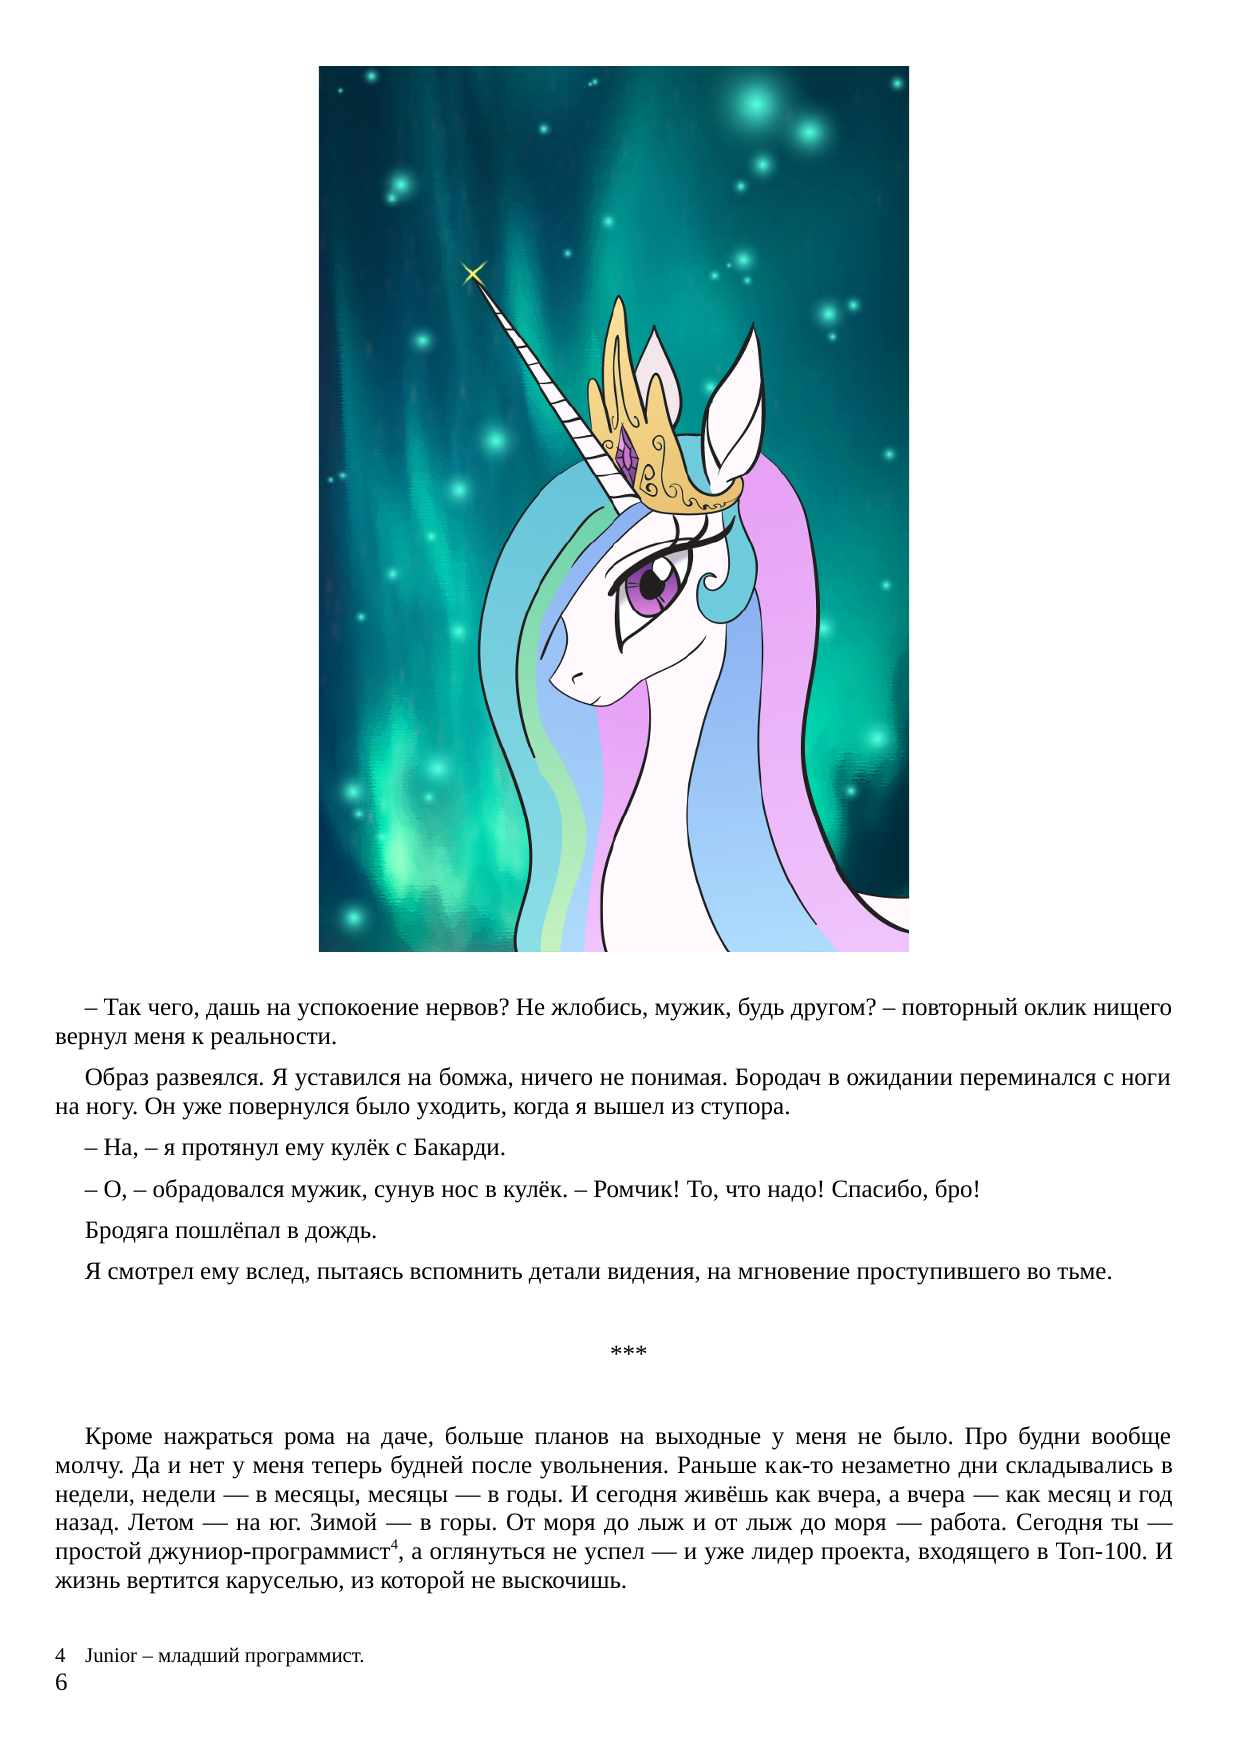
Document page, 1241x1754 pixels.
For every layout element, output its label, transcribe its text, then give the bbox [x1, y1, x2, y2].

text – На, – я протянул ему кулёк с Бакарди. [55, 1132, 1173, 1161]
picture [318, 667, 325, 705]
text – Так чего, дашь на успокоение нервов? Не жлобись, мужик, будь другом? – повторный оклик нищего вернул меня к реальности. [55, 992, 1173, 1050]
text *** [55, 1339, 1173, 1367]
picture [506, 183, 513, 191]
text – О, – обрадовался мужик, сунув нос в кулёк. – Ромчик! То, что надо! Спасибо, бро! [55, 1174, 1173, 1202]
picture [384, 158, 424, 206]
picture [588, 78, 599, 86]
picture [477, 66, 492, 83]
picture [563, 249, 574, 258]
text Кроме нажраться рома на даче, больше планов на выходные у меня не было. Про будни вообще молчу. Да и нет у меня теперь будней после увольнения. Раньше как-то незаметно дни складывались в недели, недели — в месяцы, месяцы — в годы. И сегодня живёшь как вчера, а вчера — как месяц и год назад. Летом — на юг. Зимой — в горы. От моря до лыж и от лыж до моря — работа. Сегодня ты — простой джуниор-программист, а оглянуться не успел — и уже лидер проекта, входящего в Топ-100. И жизнь вертится каруселью, из которой не выскочишь. [55, 1421, 1173, 1594]
picture [410, 237, 414, 248]
picture [896, 158, 901, 180]
text Junior – младший программист. [55, 1642, 1173, 1667]
text Бродяга пошлёпал в дождь. [55, 1215, 1173, 1244]
text Я смотрел ему вслед, пытаясь вспомнить детали видения, на мгновение проступившего во тьме. [55, 1256, 1173, 1285]
picture [499, 66, 579, 124]
picture [318, 66, 910, 952]
picture [889, 75, 905, 91]
picture [363, 68, 379, 85]
picture [318, 66, 322, 90]
picture [436, 282, 440, 293]
text Образ развеялся. Я уставился на бомжа, ничего не понимая. Бородач в ожидании переминался с ноги на ногу. Он уже повернулся было уходить, когда я вышел из ступора. [55, 1062, 1173, 1120]
picture [386, 279, 390, 291]
picture [538, 123, 550, 134]
picture [366, 342, 371, 357]
picture [318, 819, 330, 868]
picture [410, 329, 435, 353]
picture [405, 259, 409, 270]
